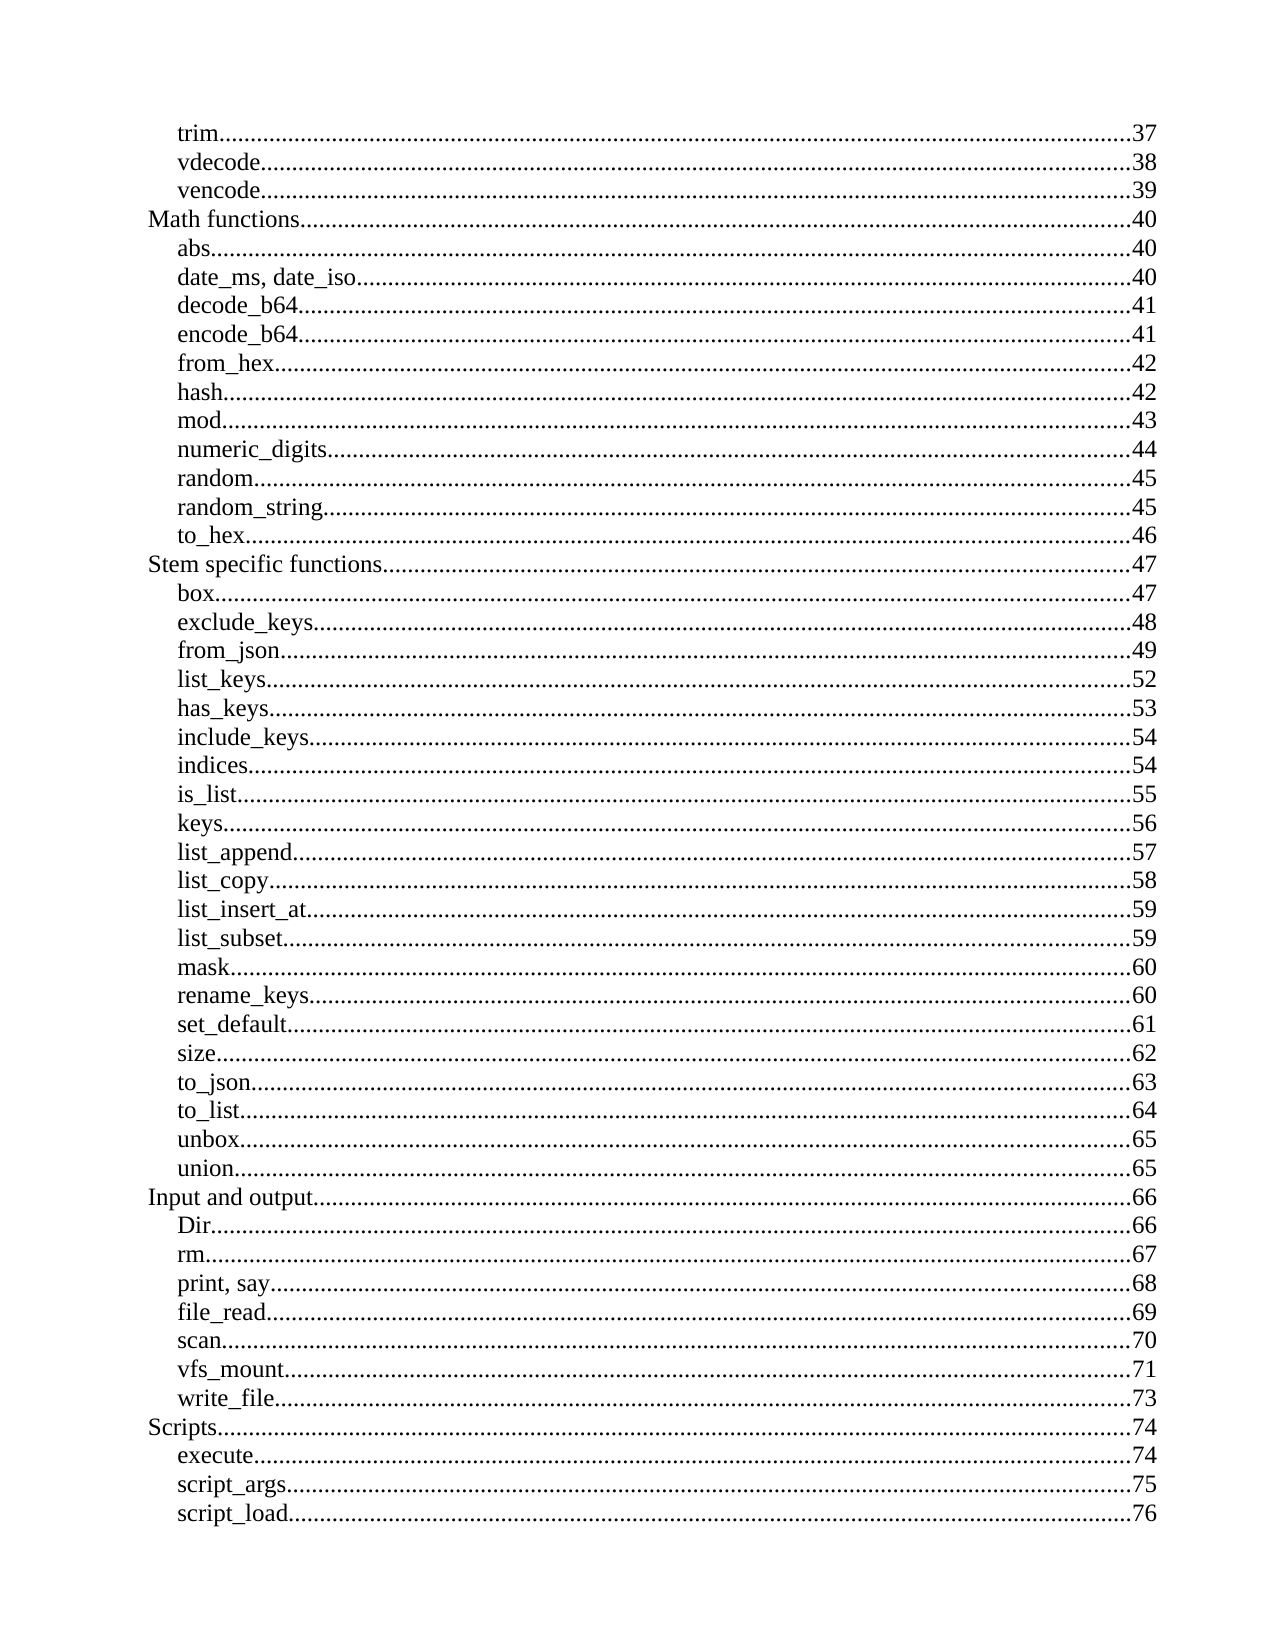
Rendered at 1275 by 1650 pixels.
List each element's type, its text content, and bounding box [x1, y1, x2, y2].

text rename_keys 60 [177, 981, 1157, 1009]
text vdecode 38 [177, 147, 1157, 176]
text size 62 [177, 1038, 1157, 1067]
text script_args 75 [177, 1469, 1157, 1498]
text rm 67 [177, 1239, 1157, 1268]
text indices 54 [177, 751, 1157, 779]
text unbox 65 [177, 1124, 1157, 1153]
text exclude_keys 48 [177, 607, 1157, 636]
text list_copy 58 [177, 866, 1157, 894]
text encode_b64 41 [177, 319, 1157, 348]
text date_ms, date_iso 40 [177, 262, 1157, 291]
text execute 74 [177, 1441, 1157, 1469]
text random 45 [177, 463, 1157, 492]
text Math functions 40 [148, 204, 1157, 233]
text from_hex 42 [177, 348, 1157, 377]
text Input and output 66 [148, 1182, 1157, 1211]
text is_list 55 [177, 779, 1157, 808]
text list_append 57 [177, 837, 1157, 866]
text Dir 66 [177, 1211, 1157, 1239]
text random_string 45 [177, 492, 1157, 521]
text list_insert_at 59 [177, 894, 1157, 923]
text list_keys 52 [177, 664, 1157, 693]
text abs 40 [177, 233, 1157, 262]
text mod 43 [177, 406, 1157, 434]
text print, say 68 [177, 1268, 1157, 1297]
text mask 60 [177, 952, 1157, 981]
text keys 56 [177, 808, 1157, 837]
text trim 37 [177, 118, 1157, 147]
text Stem specific functions 47 [148, 549, 1157, 578]
text scan 70 [177, 1326, 1157, 1354]
text union 65 [177, 1153, 1157, 1182]
text hash 42 [177, 377, 1157, 406]
text to_hex 46 [177, 521, 1157, 549]
text vfs_mount 71 [177, 1354, 1157, 1383]
text vencode 39 [177, 176, 1157, 204]
text to_json 63 [177, 1067, 1157, 1096]
text file_read 69 [177, 1297, 1157, 1326]
text box 47 [177, 578, 1157, 607]
text numeric_digits 44 [177, 434, 1157, 463]
text has_keys 53 [177, 693, 1157, 722]
text include_keys 54 [177, 722, 1157, 751]
text list_subset 59 [177, 923, 1157, 952]
text decode_b64 41 [177, 291, 1157, 319]
text from_json 49 [177, 636, 1157, 664]
text Scripts 74 [148, 1412, 1157, 1441]
text to_list 64 [177, 1096, 1157, 1124]
text write_file 73 [177, 1383, 1157, 1412]
text script_load 76 [177, 1498, 1157, 1527]
text set_default 61 [177, 1009, 1157, 1038]
